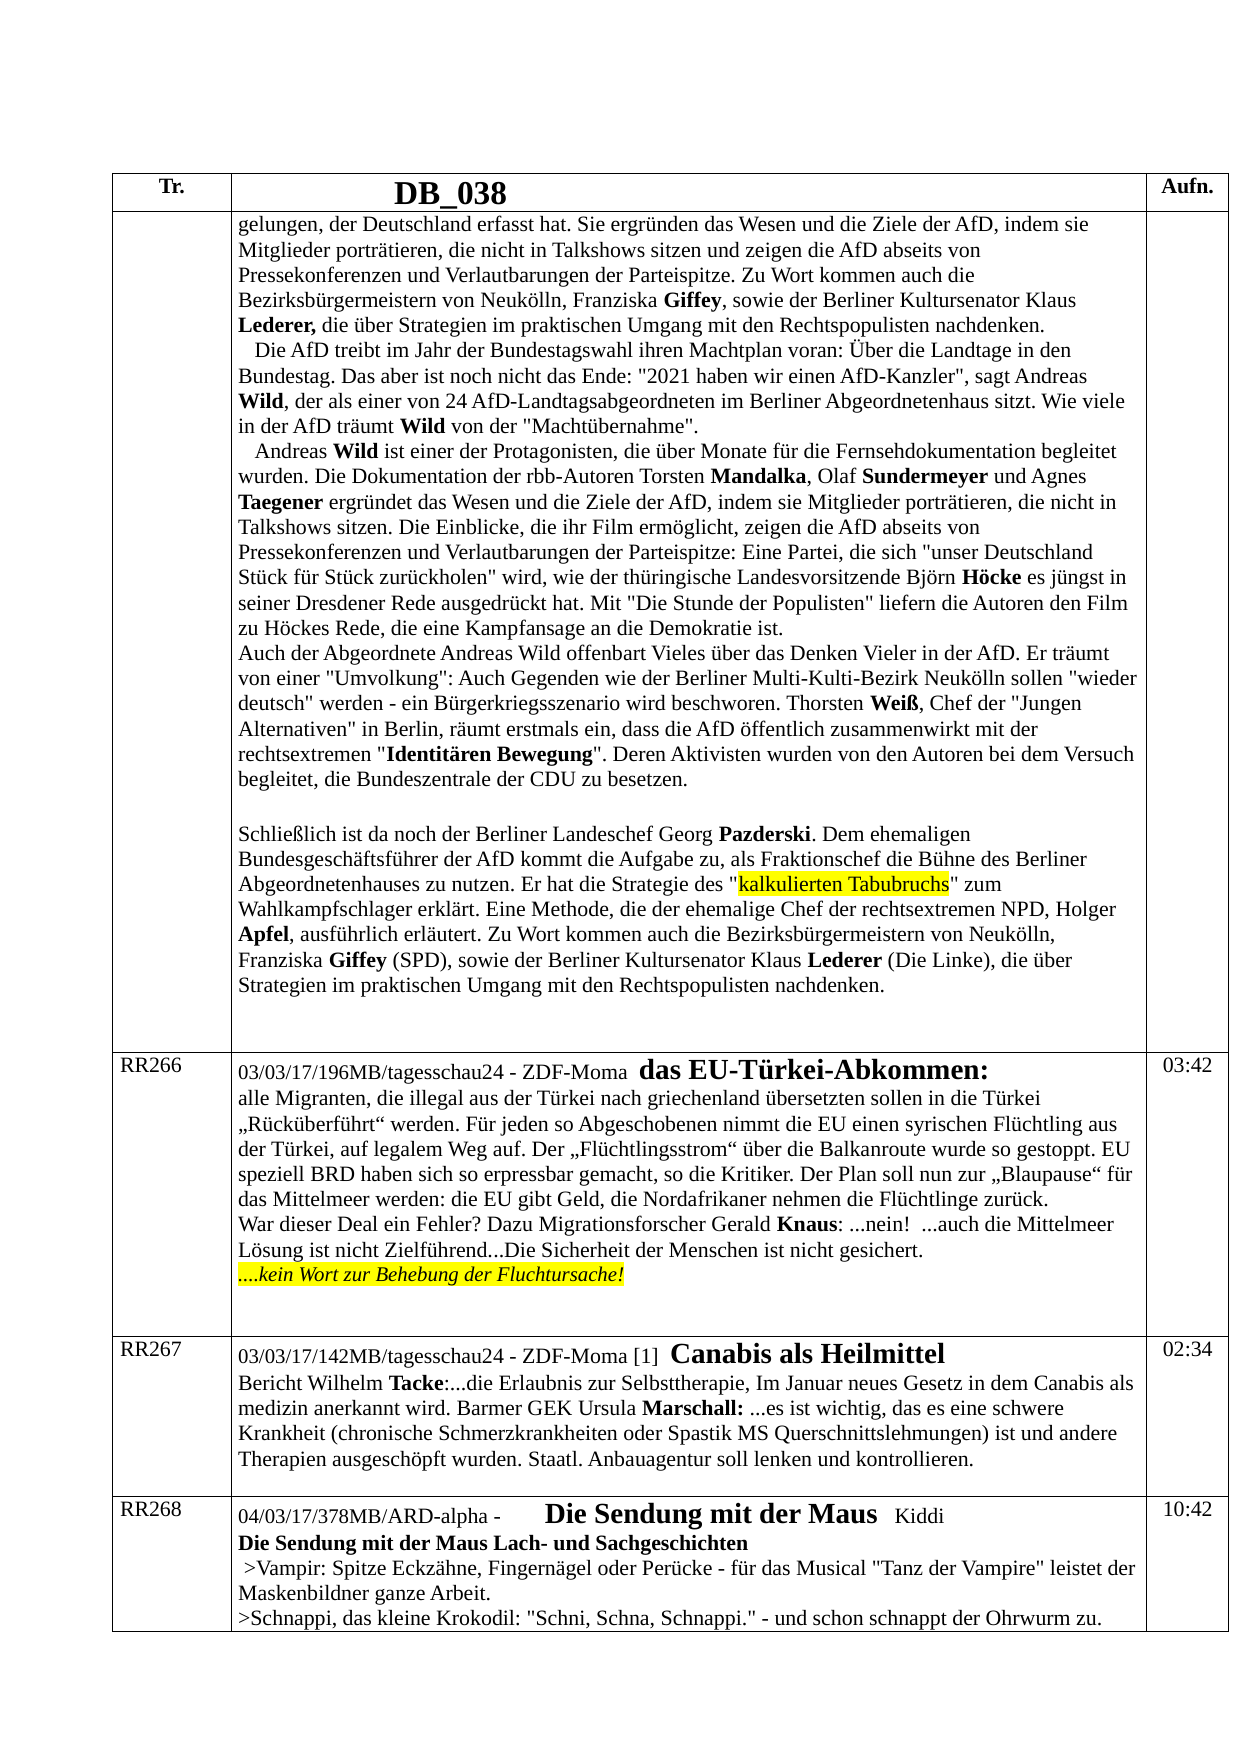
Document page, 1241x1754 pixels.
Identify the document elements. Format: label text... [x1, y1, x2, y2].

table_cell RR266 [113, 1053, 231, 1336]
table_cell 02:34 [1147, 1337, 1228, 1496]
table_cell gelungen, der Deutschland erfasst hat. Sie ergründen das Wesen und die Ziele der AfD, indem sie Mitglieder porträtieren, die nicht in Talkshows sitzen und zeigen die AfD abseits von Pressekonferenzen und Verlautbarungen der Parteispitze. Zu Wort kommen auch die Bezirksbürgermeistern von Neukölln, Franziska Giffey, sowie der Berliner Kultursenator Klaus Lederer, die über Strategien im praktischen Umgang mit den Rechtspopulisten nachdenken. Die AfD treibt im Jahr der Bundestagswahl ihren Machtplan voran: Über die Landtage in den Bundestag. Das aber ist noch nicht das Ende: "2021 haben wir einen AfD-Kanzler", sagt Andreas Wild, der als einer von 24 AfD-Landtagsabgeordneten im Berliner Abgeordnetenhaus sitzt. Wie viele in der AfD träumt Wild von der "Machtübernahme". Andreas Wild ist einer der Protagonisten, die über Monate für die Fernsehdokumentation begleitet wurden. Die Dokumentation der rbb-Autoren Torsten Mandalka, Olaf Sundermeyer und Agnes Taegener ergründet das Wesen und die Ziele der AfD, indem sie Mitglieder porträtieren, die nicht in Talkshows sitzen. Die Einblicke, die ihr Film ermöglicht, zeigen die AfD abseits von Pressekonferenzen und Verlautbarungen der Parteispitze: Eine Partei, die sich "unser Deutschland Stück für Stück zurückholen" wird, wie der thüringische Landesvorsitzende Björn Höcke es jüngst in seiner Dresdener Rede ausgedrückt hat. Mit "Die Stunde der Populisten" liefern die Autoren den Film zu Höckes Rede, die eine Kampfansage an die Demokratie ist. Auch der Abgeordnete Andreas Wild offenbart Vieles über das Denken Vieler in der AfD. Er träumt von einer "Umvolkung": Auch Gegenden wie der Berliner Multi-Kulti-Bezirk Neukölln sollen "wieder deutsch" werden - ein Bürgerkriegsszenario wird beschworen. Thorsten Weiß, Chef der "Jungen Alternativen" in Berlin, räumt erstmals ein, dass die AfD öffentlich zusammenwirkt mit der rechtsextremen "Identitären Bewegung". Deren Aktivisten wurden von den Autoren bei dem Versuch begleitet, die Bundeszentrale der CDU zu besetzen. Schließlich ist da noch der Berliner Landeschef Georg Pazderski. Dem ehemaligen Bundesgeschäftsführer der AfD kommt die Aufgabe zu, als Fraktionschef die Bühne des Berliner Abgeordnetenhauses zu nutzen. Er hat die Strategie des "kalkulierten Tabubruchs" zum Wahlkampfschlager erklärt. Eine Methode, die der ehemalige Chef der rechtsextremen NPD, Holger Apfel, ausführlich erläutert. Zu Wort kommen auch die Bezirksbürgermeistern von Neukölln, Franziska Giffey (SPD), sowie der Berliner Kultursenator Klaus Lederer (Die Linke), die über Strategien im praktischen Umgang mit den Rechtspopulisten nachdenken. [232, 212, 1146, 1052]
table_cell 03/03/17/196MB/tagesschau24 - ZDF-Moma das EU-Türkei-Abkommen: alle Migranten, die illegal aus der Türkei nach griechenland übersetzten sollen in die Türkei „Rücküberführt“ werden. Für jeden so Abgeschobenen nimmt die EU einen syrischen Flüchtling aus der Türkei, auf legalem Weg auf. Der „Flüchtlingsstrom“ über die Balkanroute wurde so gestoppt. EU speziell BRD haben sich so erpressbar gemacht, so die Kritiker. Der Plan soll nun zur „Blaupause“ für das Mittelmeer werden: die EU gibt Geld, die Nordafrikaner nehmen die Flüchtlinge zurück. War dieser Deal ein Fehler? Dazu Migrationsforscher Gerald Knaus: ...nein! ...auch die Mittelmeer Lösung ist nicht Zielführend...Die Sicherheit der Menschen ist nicht gesichert. ....kein Wort zur Behebung der Fluchtursache! [232, 1053, 1146, 1336]
table_cell [113, 212, 231, 1052]
table_cell [1147, 212, 1228, 1052]
table_header Tr. [113, 174, 231, 211]
table_cell 04/03/17/378MB/ARD-alpha - Die Sendung mit der Maus Kiddi Die Sendung mit der Maus Lach- und Sachgeschichten >Vampir: Spitze Eckzähne, Fingernägel oder Perücke - für das Musical "Tanz der Vampire" leistet der Maskenbildner ganze Arbeit. >Schnappi, das kleine Krokodil: "Schni, Schna, Schnappi." - und schon schnappt der Ohrwurm zu. [232, 1497, 1146, 1631]
table_header Aufn. [1147, 174, 1228, 211]
table_cell 03:42 [1147, 1053, 1228, 1336]
table_cell RR267 [113, 1337, 231, 1496]
table_cell 03/03/17/142MB/tagesschau24 - ZDF-Moma [1] Canabis als Heilmittel Bericht Wilhelm Tacke:...die Erlaubnis zur Selbsttherapie, Im Januar neues Gesetz in dem Canabis als medizin anerkannt wird. Barmer GEK Ursula Marschall: ...es ist wichtig, das es eine schwere Krankheit (chronische Schmerzkrankheiten oder Spastik MS Querschnittslehmungen) ist und andere Therapien ausgeschöpft wurden. Staatl. Anbauagentur soll lenken und kontrollieren. [232, 1337, 1146, 1496]
table_cell 10:42 [1147, 1497, 1228, 1631]
table_cell RR268 [113, 1497, 231, 1631]
table_header DB_038 [232, 174, 1146, 211]
